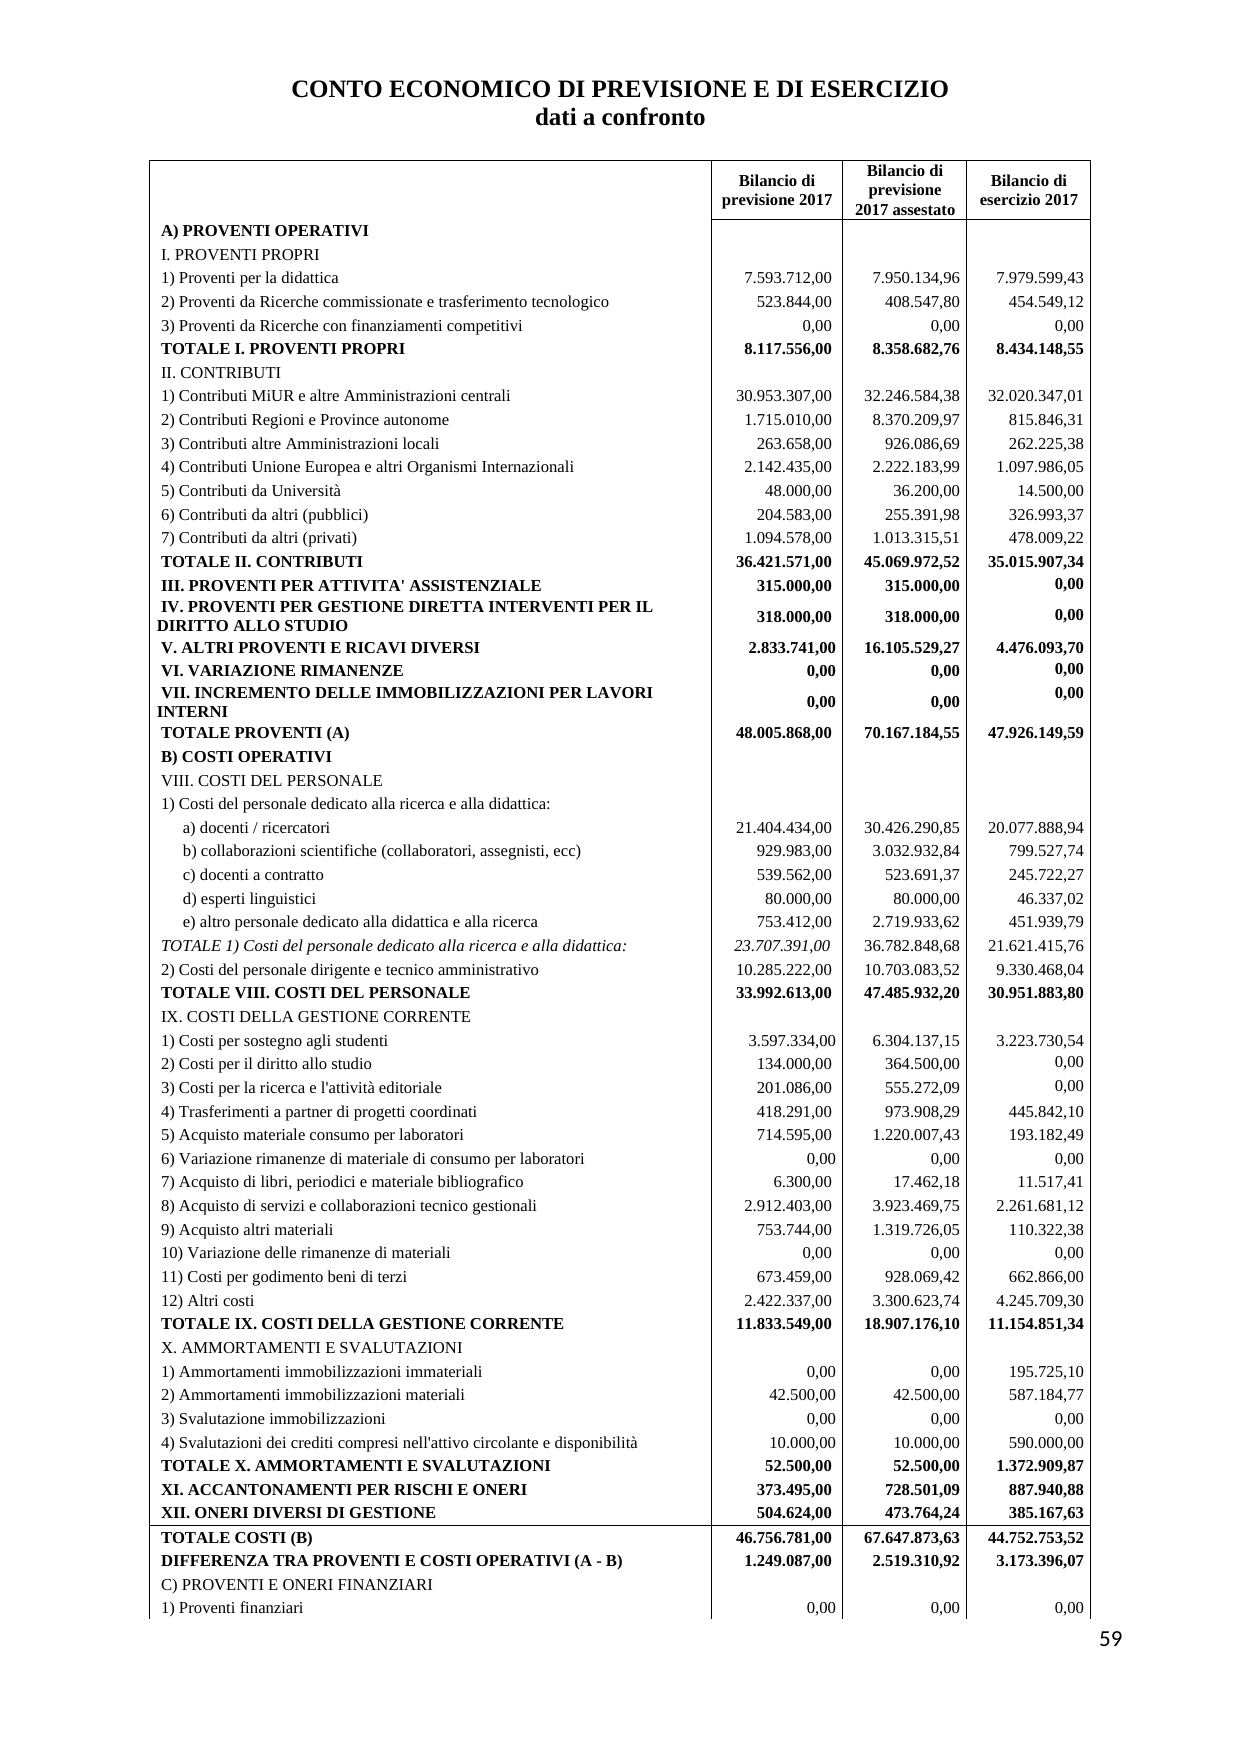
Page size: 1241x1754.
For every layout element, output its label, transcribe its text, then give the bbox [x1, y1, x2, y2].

table_cell 36.782.848,68 [843, 934, 966, 957]
table_cell 8.117.556,00 [712, 337, 842, 360]
table_cell 3.923.469,75 [843, 1194, 966, 1217]
table_cell 48.005.868,00 [712, 721, 842, 744]
table_cell 1) Costi del personale dedicato alla ricerca e alla didattica: [150, 792, 711, 815]
text dati a confronto [118, 102, 1122, 131]
table_cell [712, 360, 842, 384]
table_cell b) collaborazioni scientifiche (collaboratori, assegnisti, ecc) [150, 839, 711, 863]
table_cell 662.866,00 [967, 1265, 1090, 1288]
table_cell 8) Acquisto di servizi e collaborazioni tecnico gestionali [150, 1194, 711, 1217]
table_cell IV. PROVENTI PER GESTIONE DIRETTA INTERVENTI PER IL DIRITTO ALLO STUDIO [150, 597, 711, 635]
table_cell TOTALE 1) Costi del personale dedicato alla ricerca e alla didattica: [150, 934, 711, 957]
table_cell 973.908,29 [843, 1099, 966, 1123]
table_cell 1) Proventi finanziari [150, 1596, 711, 1619]
table_cell 318.000,00 [712, 597, 842, 635]
table_cell 80.000,00 [843, 886, 966, 910]
table_cell 2) Costi del personale dirigente e tecnico amministrativo [150, 957, 711, 981]
table_cell [967, 1005, 1090, 1028]
table_cell 0,00 [712, 1146, 842, 1170]
table_cell [967, 242, 1090, 266]
table_cell 0,00 [843, 313, 966, 337]
table_cell 6.300,00 [712, 1170, 842, 1194]
table_cell 30.426.290,85 [843, 815, 966, 839]
table_cell VII. INCREMENTO DELLE IMMOBILIZZAZIONI PER LAVORI INTERNI [150, 683, 711, 721]
table_cell V. ALTRI PROVENTI E RICAVI DIVERSI [150, 635, 711, 659]
table_cell 1) Proventi per la didattica [150, 266, 711, 289]
table_cell 1.715.010,00 [712, 408, 842, 431]
table_cell 1.372.909,87 [967, 1454, 1090, 1477]
table_cell 7) Contributi da altri (privati) [150, 526, 711, 549]
table_cell 3) Proventi da Ricerche con finanziamenti competitivi [150, 313, 711, 337]
table_cell 928.069,42 [843, 1265, 966, 1288]
table_cell 454.549,12 [967, 290, 1090, 313]
table_cell 318.000,00 [843, 597, 966, 635]
table_cell 1.094.578,00 [712, 526, 842, 549]
table_cell 2.912.403,00 [712, 1194, 842, 1217]
table_cell 373.495,00 [712, 1478, 842, 1501]
table_cell XI. ACCANTONAMENTI PER RISCHI E ONERI [150, 1478, 711, 1501]
table_cell [712, 1572, 842, 1596]
table_cell 2.261.681,12 [967, 1194, 1090, 1217]
table_cell 3.300.623,74 [843, 1288, 966, 1312]
table_cell 539.562,00 [712, 863, 842, 886]
table_header [150, 161, 711, 218]
table_cell 473.764,24 [843, 1501, 966, 1525]
table_cell 3.173.396,07 [967, 1549, 1090, 1572]
table_cell 42.500,00 [712, 1383, 842, 1407]
table_cell 0,00 [843, 1359, 966, 1383]
table_cell 9.330.468,04 [967, 957, 1090, 981]
table_cell 0,00 [843, 1146, 966, 1170]
table_cell 11.154.851,34 [967, 1312, 1090, 1336]
table_cell 0,00 [967, 597, 1090, 635]
table_cell 2.422.337,00 [712, 1288, 842, 1312]
table_cell 1) Contributi MiUR e altre Amministrazioni centrali [150, 384, 711, 408]
table_cell [967, 220, 1090, 242]
table_cell X. AMMORTAMENTI E SVALUTAZIONI [150, 1336, 711, 1359]
table_cell 47.926.149,59 [967, 721, 1090, 744]
table_cell 478.009,22 [967, 526, 1090, 549]
table_cell 3) Contributi altre Amministrazioni locali [150, 431, 711, 455]
table_cell [843, 1336, 966, 1359]
table_cell 110.322,38 [967, 1218, 1090, 1241]
table_cell 11.517,41 [967, 1170, 1090, 1194]
table_cell 0,00 [712, 1359, 842, 1383]
table_cell 0,00 [712, 659, 842, 682]
table_cell 0,00 [967, 573, 1090, 597]
table_cell 245.722,27 [967, 863, 1090, 886]
table_cell 0,00 [967, 683, 1090, 721]
table_cell 3) Svalutazione immobilizzazioni [150, 1407, 711, 1430]
table_cell 10.703.083,52 [843, 957, 966, 981]
table_cell 36.421.571,00 [712, 550, 842, 573]
table_cell 16.105.529,27 [843, 635, 966, 659]
table_cell 0,00 [712, 1596, 842, 1619]
table_cell 17.462,18 [843, 1170, 966, 1194]
table_cell 5) Contributi da Università [150, 479, 711, 502]
table_cell 364.500,00 [843, 1052, 966, 1076]
table_cell 8.434.148,55 [967, 337, 1090, 360]
table_cell 3.597.334,00 [712, 1028, 842, 1052]
table_cell VI. VARIAZIONE RIMANENZE [150, 659, 711, 682]
table_cell 926.086,69 [843, 431, 966, 455]
table_cell [967, 792, 1090, 815]
table_cell [843, 792, 966, 815]
table_cell 14.500,00 [967, 479, 1090, 502]
table_cell 0,00 [967, 1596, 1090, 1619]
table_cell 673.459,00 [712, 1265, 842, 1288]
table_cell 1.319.726,05 [843, 1218, 966, 1241]
table_cell 9) Acquisto altri materiali [150, 1218, 711, 1241]
table_cell 523.844,00 [712, 290, 842, 313]
table_cell 587.184,77 [967, 1383, 1090, 1407]
table_cell 46.337,02 [967, 886, 1090, 910]
table_cell 70.167.184,55 [843, 721, 966, 744]
table_cell IX. COSTI DELLA GESTIONE CORRENTE [150, 1005, 711, 1028]
table_cell 134.000,00 [712, 1052, 842, 1076]
table_cell 32.246.584,38 [843, 384, 966, 408]
table_cell 33.992.613,00 [712, 981, 842, 1004]
table_cell 7.979.599,43 [967, 266, 1090, 289]
table_cell 21.621.415,76 [967, 934, 1090, 957]
table_cell [967, 1336, 1090, 1359]
table_cell [843, 1005, 966, 1028]
table_cell B) COSTI OPERATIVI [150, 745, 711, 768]
table_cell [843, 768, 966, 792]
table_cell 2.519.310,92 [843, 1549, 966, 1572]
table_cell e) altro personale dedicato alla didattica e alla ricerca [150, 910, 711, 934]
table_cell 2.222.183,99 [843, 455, 966, 479]
table_cell 195.725,10 [967, 1359, 1090, 1383]
table_cell 2) Proventi da Ricerche commissionate e trasferimento tecnologico [150, 290, 711, 313]
table_cell [712, 768, 842, 792]
table_cell 0,00 [967, 1241, 1090, 1265]
table_cell 3.032.932,84 [843, 839, 966, 863]
table_cell 6.304.137,15 [843, 1028, 966, 1052]
table_cell [712, 1005, 842, 1028]
table_cell 0,00 [967, 1146, 1090, 1170]
table_header Bilancio di previsione 2017 assestato [843, 161, 966, 218]
table_cell 4.476.093,70 [967, 635, 1090, 659]
table_cell 315.000,00 [712, 573, 842, 597]
table_cell 1.220.007,43 [843, 1123, 966, 1146]
table_cell 326.993,37 [967, 502, 1090, 526]
table_cell 21.404.434,00 [712, 815, 842, 839]
table_cell 0,00 [967, 1407, 1090, 1430]
table_cell 10.000,00 [843, 1430, 966, 1454]
table_cell 4) Svalutazioni dei crediti compresi nell'attivo circolante e disponibilità [150, 1430, 711, 1454]
table_cell 887.940,88 [967, 1478, 1090, 1501]
table_cell 18.907.176,10 [843, 1312, 966, 1336]
table_header Bilancio di esercizio 2017 [967, 161, 1090, 218]
table_cell 385.167,63 [967, 1501, 1090, 1525]
table_cell 0,00 [843, 683, 966, 721]
table_cell 0,00 [843, 1241, 966, 1265]
table_cell 8.370.209,97 [843, 408, 966, 431]
table_cell TOTALE VIII. COSTI DEL PERSONALE [150, 981, 711, 1004]
table_cell 262.225,38 [967, 431, 1090, 455]
table_cell [712, 220, 842, 242]
table_cell 2) Costi per il diritto allo studio [150, 1052, 711, 1076]
table_cell 263.658,00 [712, 431, 842, 455]
table_cell 445.842,10 [967, 1099, 1090, 1123]
table_cell 30.953.307,00 [712, 384, 842, 408]
table_cell TOTALE I. PROVENTI PROPRI [150, 337, 711, 360]
table_cell VIII. COSTI DEL PERSONALE [150, 768, 711, 792]
table_cell 929.983,00 [712, 839, 842, 863]
table_cell 1.097.986,05 [967, 455, 1090, 479]
table_cell 714.595,00 [712, 1123, 842, 1146]
table_cell XII. ONERI DIVERSI DI GESTIONE [150, 1501, 711, 1525]
table_cell [967, 768, 1090, 792]
table_cell 4) Trasferimenti a partner di progetti coordinati [150, 1099, 711, 1123]
table_cell a) docenti / ricercatori [150, 815, 711, 839]
table_cell 590.000,00 [967, 1430, 1090, 1454]
table_cell 451.939,79 [967, 910, 1090, 934]
table_cell 0,00 [967, 659, 1090, 682]
table_cell 10.285.222,00 [712, 957, 842, 981]
table_cell 1.249.087,00 [712, 1549, 842, 1572]
table_cell 0,00 [843, 659, 966, 682]
table_cell 52.500,00 [712, 1454, 842, 1477]
table_cell C) PROVENTI E ONERI FINANZIARI [150, 1572, 711, 1596]
table_cell 504.624,00 [712, 1501, 842, 1525]
table_cell TOTALE PROVENTI (A) [150, 721, 711, 744]
table_cell 5) Acquisto materiale consumo per laboratori [150, 1123, 711, 1146]
table_cell II. CONTRIBUTI [150, 360, 711, 384]
table_cell 45.069.972,52 [843, 550, 966, 573]
table_header Bilancio di previsione 2017 [712, 161, 842, 218]
table_cell A) PROVENTI OPERATIVI [150, 219, 711, 242]
table_cell 23.707.391,00 [712, 934, 842, 957]
table_cell 2) Contributi Regioni e Province autonome [150, 408, 711, 431]
table_cell 1) Costi per sostegno agli studenti [150, 1028, 711, 1052]
table_cell 555.272,09 [843, 1076, 966, 1099]
table_cell [843, 242, 966, 266]
table_cell 52.500,00 [843, 1454, 966, 1477]
table_cell 728.501,09 [843, 1478, 966, 1501]
table_cell 80.000,00 [712, 886, 842, 910]
table_cell 8.358.682,76 [843, 337, 966, 360]
table_cell 315.000,00 [843, 573, 966, 597]
table_cell 4) Contributi Unione Europea e altri Organismi Internazionali [150, 455, 711, 479]
table_cell [967, 745, 1090, 768]
table_cell 1.013.315,51 [843, 526, 966, 549]
table_cell [967, 360, 1090, 384]
table_cell 418.291,00 [712, 1099, 842, 1123]
table_cell [843, 745, 966, 768]
table_cell 11.833.549,00 [712, 1312, 842, 1336]
table_cell [843, 220, 966, 242]
table_cell TOTALE II. CONTRIBUTI [150, 550, 711, 573]
table_cell 1) Ammortamenti immobilizzazioni immateriali [150, 1359, 711, 1383]
table_cell 10.000,00 [712, 1430, 842, 1454]
table_cell 10) Variazione delle rimanenze di materiali [150, 1241, 711, 1265]
table_cell I. PROVENTI PROPRI [150, 242, 711, 266]
table_cell d) esperti linguistici [150, 886, 711, 910]
table_cell 753.412,00 [712, 910, 842, 934]
table_cell 2.719.933,62 [843, 910, 966, 934]
table_cell [967, 1572, 1090, 1596]
table_cell 6) Variazione rimanenze di materiale di consumo per laboratori [150, 1146, 711, 1170]
table_cell 7) Acquisto di libri, periodici e materiale bibliografico [150, 1170, 711, 1194]
table_cell [712, 1336, 842, 1359]
table_cell 0,00 [712, 1241, 842, 1265]
table_cell 7.593.712,00 [712, 266, 842, 289]
table_cell 7.950.134,96 [843, 266, 966, 289]
table_cell 201.086,00 [712, 1076, 842, 1099]
table_cell 11) Costi per godimento beni di terzi [150, 1265, 711, 1288]
table_cell 523.691,37 [843, 863, 966, 886]
table_cell 2) Ammortamenti immobilizzazioni materiali [150, 1383, 711, 1407]
table_cell 42.500,00 [843, 1383, 966, 1407]
table_cell 20.077.888,94 [967, 815, 1090, 839]
table_cell 35.015.907,34 [967, 550, 1090, 573]
table_cell [712, 792, 842, 815]
table_cell 753.744,00 [712, 1218, 842, 1241]
table_cell 2.142.435,00 [712, 455, 842, 479]
table_cell TOTALE IX. COSTI DELLA GESTIONE CORRENTE [150, 1312, 711, 1336]
table_cell 0,00 [843, 1407, 966, 1430]
table_cell 0,00 [967, 1076, 1090, 1099]
table_cell 2.833.741,00 [712, 635, 842, 659]
table_cell 255.391,98 [843, 502, 966, 526]
table_cell 4.245.709,30 [967, 1288, 1090, 1312]
table_cell [843, 1572, 966, 1596]
table_cell 3.223.730,54 [967, 1028, 1090, 1052]
table_cell [843, 360, 966, 384]
table_cell 0,00 [967, 313, 1090, 337]
text CONTO ECONOMICO DI PREVISIONE E DI ESERCIZIO [118, 74, 1122, 102]
table_cell [712, 242, 842, 266]
table_cell 799.527,74 [967, 839, 1090, 863]
table_cell 815.846,31 [967, 408, 1090, 431]
table_cell c) docenti a contratto [150, 863, 711, 886]
table_cell 193.182,49 [967, 1123, 1090, 1146]
table_cell 3) Costi per la ricerca e l'attività editoriale [150, 1076, 711, 1099]
table_cell TOTALE X. AMMORTAMENTI E SVALUTAZIONI [150, 1454, 711, 1477]
table_cell 204.583,00 [712, 502, 842, 526]
table_cell 67.647.873,63 [843, 1526, 966, 1548]
table_cell 44.752.753,52 [967, 1526, 1090, 1548]
table_cell 32.020.347,01 [967, 384, 1090, 408]
table_cell TOTALE COSTI (B) [150, 1526, 711, 1548]
table_cell 47.485.932,20 [843, 981, 966, 1004]
table_cell [712, 745, 842, 768]
table_cell 6) Contributi da altri (pubblici) [150, 502, 711, 526]
table_cell 408.547,80 [843, 290, 966, 313]
table_cell 0,00 [843, 1596, 966, 1619]
table_cell 0,00 [712, 683, 842, 721]
table_cell III. PROVENTI PER ATTIVITA' ASSISTENZIALE [150, 573, 711, 597]
table_cell DIFFERENZA TRA PROVENTI E COSTI OPERATIVI (A - B) [150, 1549, 711, 1572]
table_cell 0,00 [967, 1052, 1090, 1076]
table_cell 0,00 [712, 313, 842, 337]
table_cell 12) Altri costi [150, 1288, 711, 1312]
table_cell 0,00 [712, 1407, 842, 1430]
table_cell 48.000,00 [712, 479, 842, 502]
table_cell 46.756.781,00 [712, 1526, 842, 1548]
table_cell 36.200,00 [843, 479, 966, 502]
table_cell 30.951.883,80 [967, 981, 1090, 1004]
